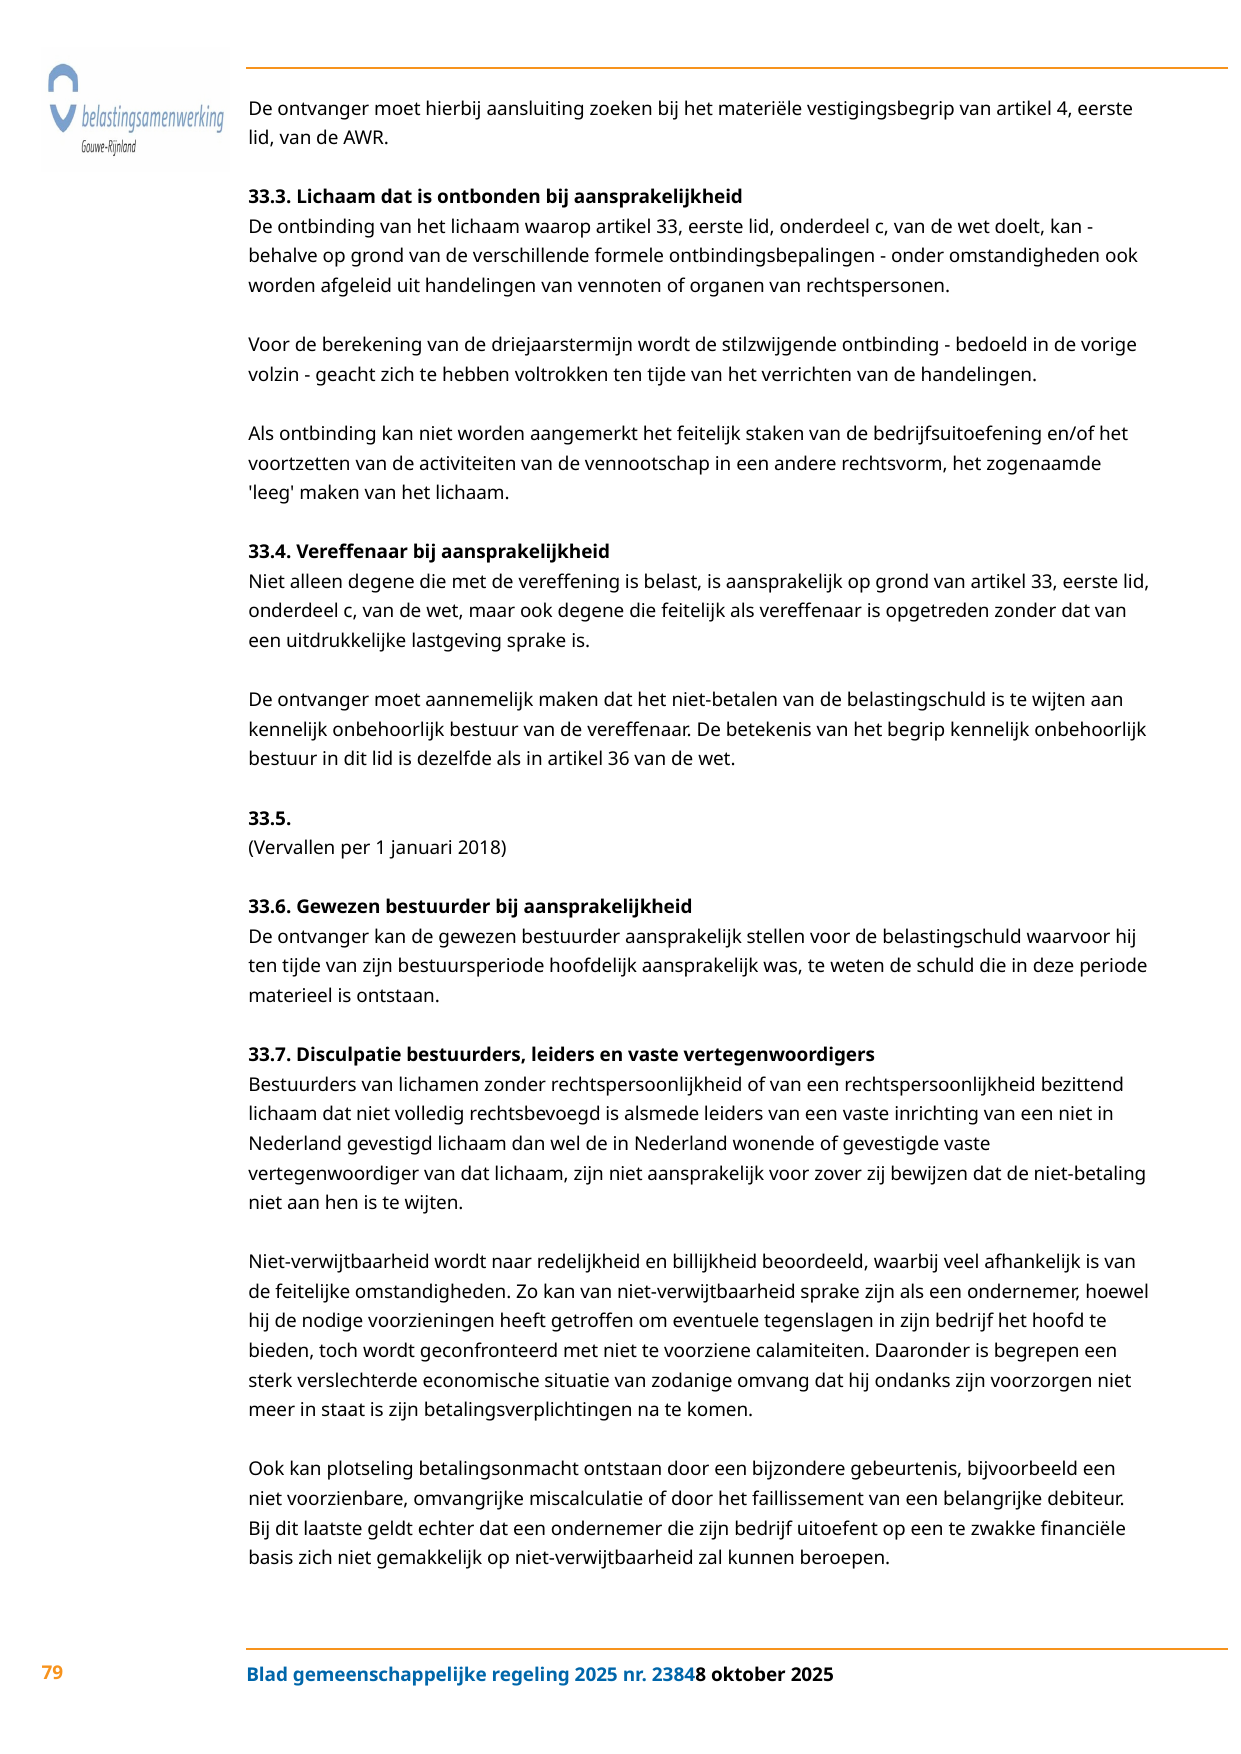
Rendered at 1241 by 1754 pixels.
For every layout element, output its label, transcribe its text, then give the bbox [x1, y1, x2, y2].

text 33.5. [248, 805, 1152, 831]
text 33.7. Disculpatie bestuurders, leiders en vaste vertegenwoordigers [248, 1041, 1152, 1067]
text Ook kan plotseling betalingsonmacht ontstaan door een bijzondere gebeurtenis, bijvoorbeeld een niet voorzienbare, omvangrijke miscalculatie of door het faillissement van een belangrijke debiteur. Bij dit laatste geldt echter dat een ondernemer die zijn bedrijf uitoefent op een te zwakke financiële basis zich niet gemakkelijk op niet-verwijtbaarheid zal kunnen beroepen. [248, 1456, 1152, 1570]
text (Vervallen per 1 januari 2018) [248, 834, 1152, 860]
text Bestuurders van lichamen zonder rechtspersoonlijkheid of van een rechtspersoonlijkheid bezittend lichaam dat niet volledig rechtsbevoegd is alsmede leiders van een vaste inrichting van een niet in Nederland gevestigd lichaam dan wel de in Nederland wonende of gevestigde vaste vertegenwoordiger van dat lichaam, zijn niet aansprakelijk voor zover zij bewijzen dat de niet-betaling niet aan hen is te wijten. [248, 1071, 1152, 1215]
text De ontvanger moet hierbij aansluiting zoeken bij het materiële vestigingsbegrip van artikel 4, eerste lid, van de AWR. [248, 95, 1152, 150]
text Niet alleen degene die met de vereffening is belast, is aansprakelijk op grond van artikel 33, eerste lid, onderdeel c, van de wet, maar ook degene die feitelijk als vereffenaar is opgetreden zonder dat van een uitdrukkelijke lastgeving sprake is. [248, 568, 1152, 653]
text 33.3. Lichaam dat is ontbonden bij aansprakelijkheid [248, 183, 1152, 209]
text 33.4. Vereffenaar bij aansprakelijkheid [248, 538, 1152, 564]
text Als ontbinding kan niet worden aangemerkt het feitelijk staken van de bedrijfsuitoefening en/of het voortzetten van de activiteiten van de vennootschap in een andere rechtsvorm, het zogenaamde 'leeg' maken van het lichaam. [248, 420, 1152, 505]
text 33.6. Gewezen bestuurder bij aansprakelijkheid [248, 893, 1152, 919]
text De ontvanger kan de gewezen bestuurder aansprakelijk stellen voor de belastingschuld waarvoor hij ten tijde van zijn bestuursperiode hoofdelijk aansprakelijk was, te weten de schuld die in deze periode materieel is ontstaan. [248, 923, 1152, 1008]
text De ontbinding van het lichaam waarop artikel 33, eerste lid, onderdeel c, van de wet doelt, kan - behalve op grond van de verschillende formele ontbindingsbepalingen - onder omstandigheden ook worden afgeleid uit handelingen van vennoten of organen van rechtspersonen. [248, 213, 1152, 298]
text De ontvanger moet aannemelijk maken dat het niet-betalen van de belastingschuld is te wijten aan kennelijk onbehoorlijk bestuur van de vereffenaar. De betekenis van het begrip kennelijk onbehoorlijk bestuur in dit lid is dezelfde als in artikel 36 van de wet. [248, 686, 1152, 771]
text Voor de berekening van de driejaarstermijn wordt de stilzwijgende ontbinding - bedoeld in de vorige volzin - geacht zich te hebben voltrokken ten tijde van het verrichten van de handelingen. [248, 331, 1152, 387]
text Niet-verwijtbaarheid wordt naar redelijkheid en billijkheid beoordeeld, waarbij veel afhankelijk is van de feitelijke omstandigheden. Zo kan van niet-verwijtbaarheid sprake zijn als een ondernemer, hoewel hij de nodige voorzieningen heeft getroffen om eventuele tegenslagen in zijn bedrijf het hoofd te bieden, toch wordt geconfronteerd met niet te voorziene calamiteiten. Daaronder is begrepen een sterk verslechterde economische situatie van zodanige omvang dat hij ondanks zijn voorzorgen niet meer in staat is zijn betalingsverplichtingen na te komen. [248, 1248, 1152, 1422]
picture [41, 47, 231, 172]
